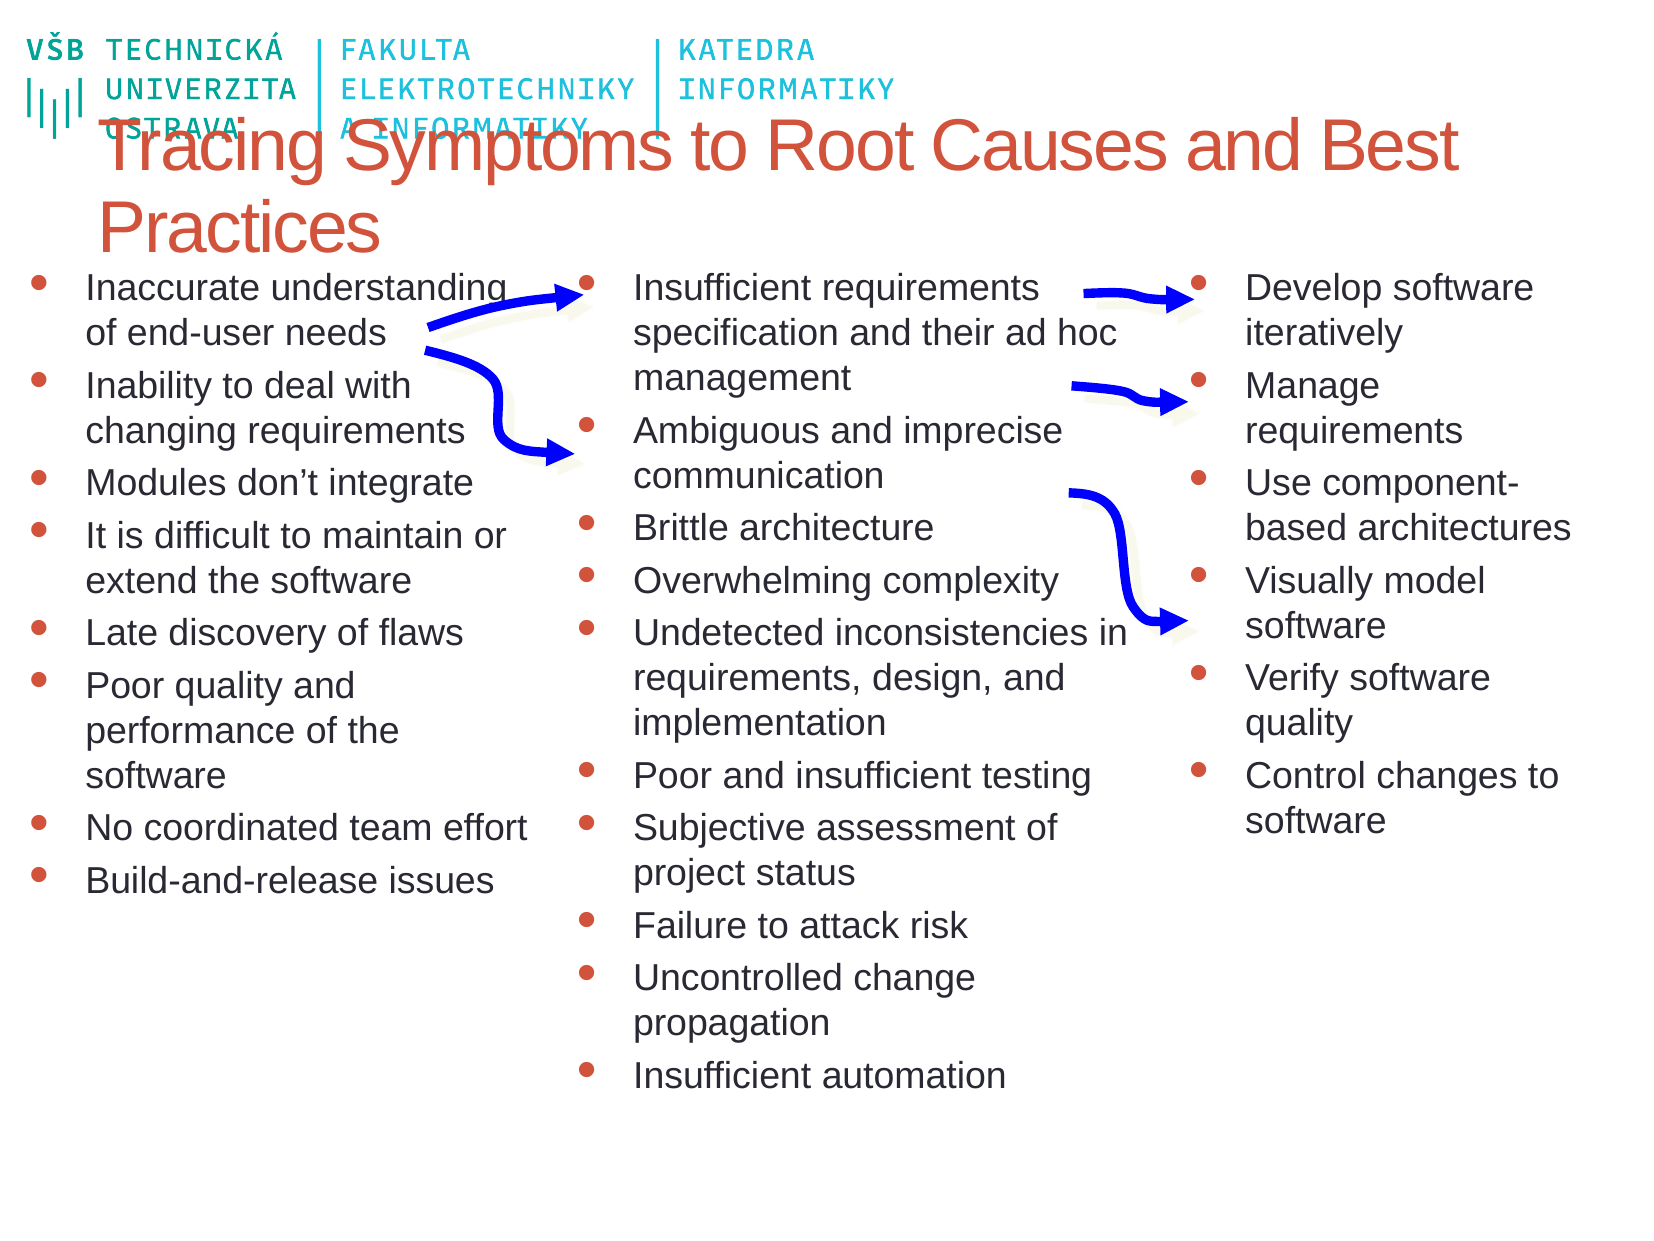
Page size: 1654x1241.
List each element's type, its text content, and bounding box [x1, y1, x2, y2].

text_box Develop software iteratively Manage requirements Use component-based architectures Visually model software Verify software quality Control changes to software [1174, 255, 1617, 837]
text_box Inaccurate understanding of end-user needs Inability to deal with changing requirements Modules don’t integrate It is difficult to maintain or extend the software Late discovery of flaws Poor quality and performance of the software No coordinated team effort Build-and-release issues [14, 256, 554, 1054]
title Tracing Symptoms to Root Causes and Best Practices [82, 96, 1571, 276]
text_box Insufficient requirements specification and their ad hoc management Ambiguous and imprecise communication Brittle architecture Overwhelming complexity Undetected inconsistencies in requirements, design, and implementation Poor and insufficient testing Subjective assessment of project status Failure to attack risk Uncontrolled change propagation Insufficient automation [562, 256, 1183, 1054]
picture [26, 31, 894, 139]
